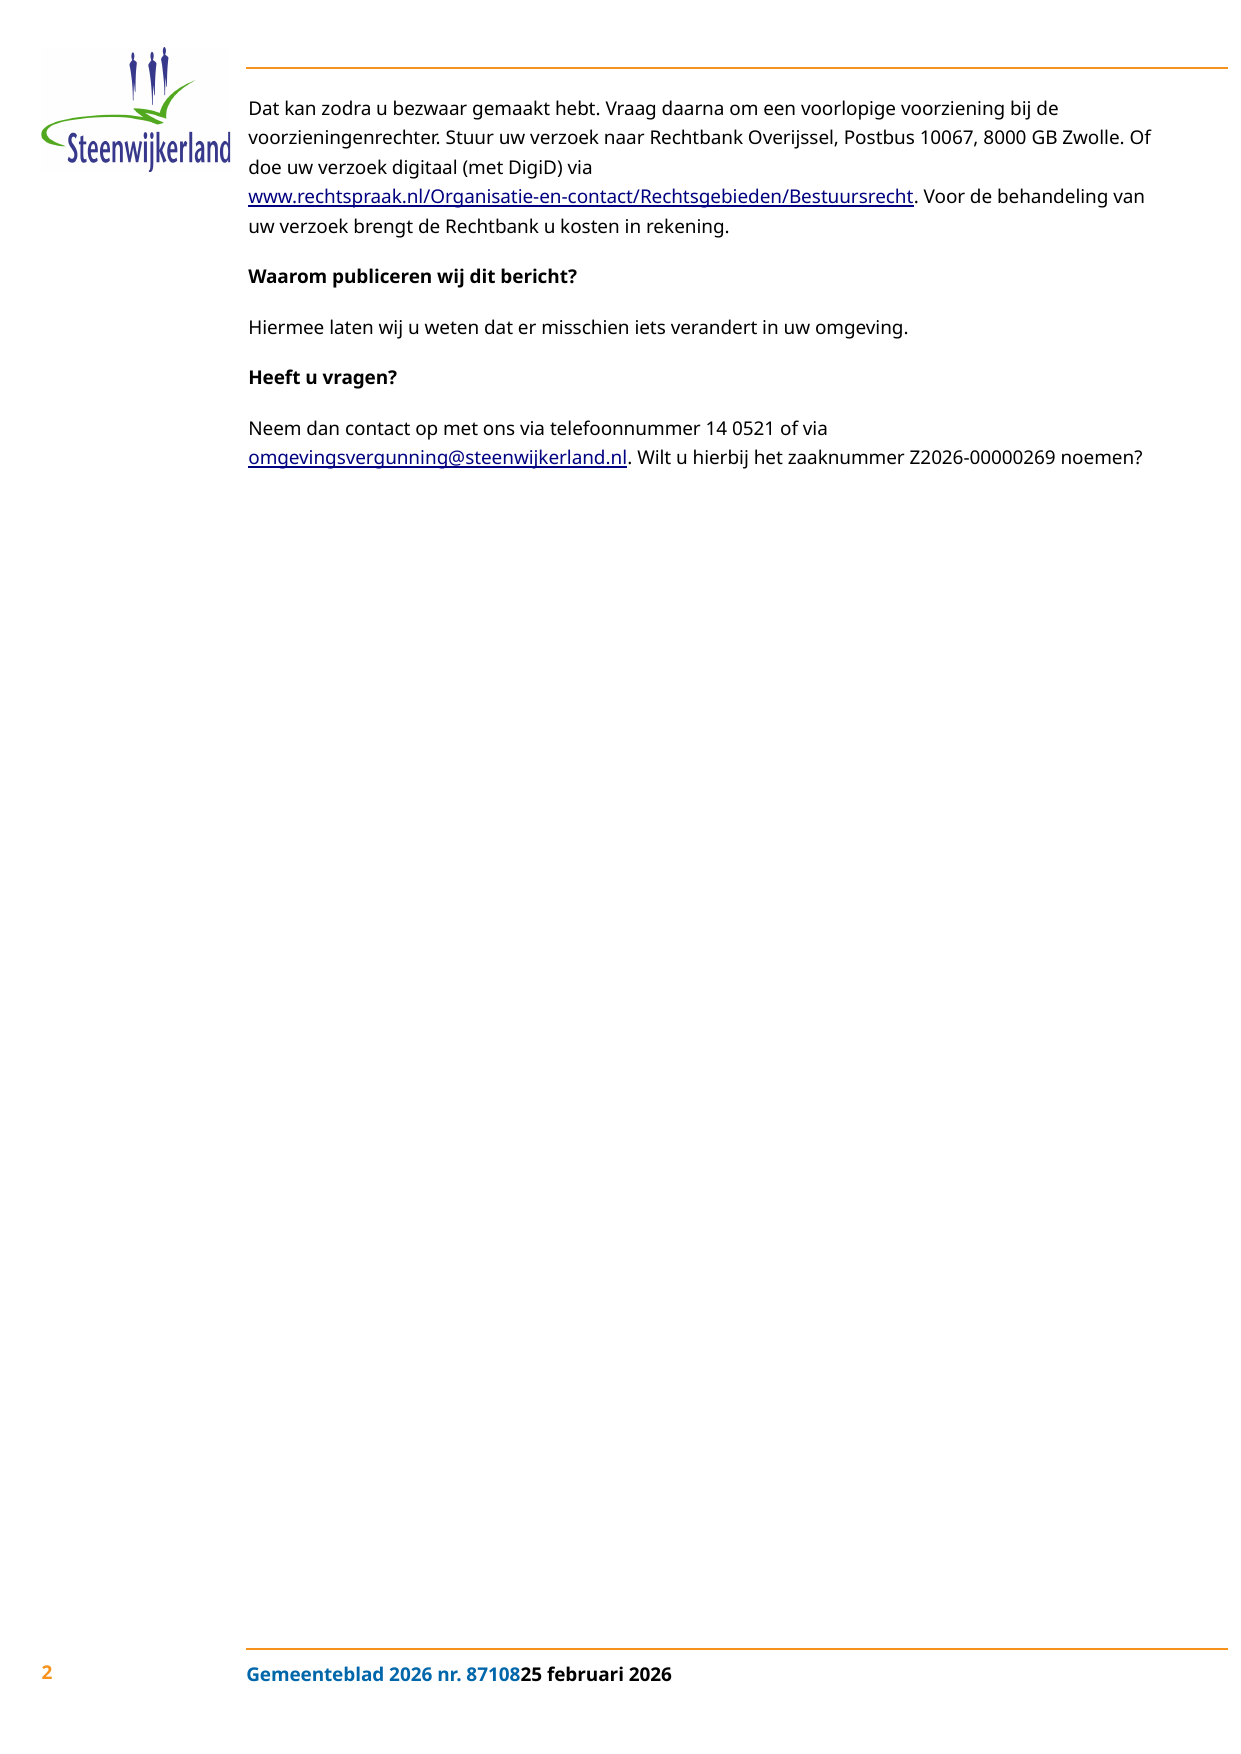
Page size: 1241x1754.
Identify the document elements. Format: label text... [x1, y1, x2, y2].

text Neem dan contact op met ons via telefoonnummer 14 0521 of via omgevingsvergunning@steenwijkerland.nl. Wilt u hierbij het zaaknummer Z2026-00000269 noemen? [248, 415, 1152, 470]
text Heeft u vragen? [248, 364, 1152, 390]
text Hiermee laten wij u weten dat er misschien iets verandert in uw omgeving. [248, 314, 1152, 340]
picture [41, 47, 231, 172]
text Dat kan zodra u bezwaar gemaakt hebt. Vraag daarna om een voorlopige voorziening bij de voorzieningenrechter. Stuur uw verzoek naar Rechtbank Overijssel, Postbus 10067, 8000 GB Zwolle. Of doe uw verzoek digitaal (met DigiD) via www.rechtspraak.nl/Organisatie-en-contact/Rechtsgebieden/Bestuursrecht. Voor de behandeling van uw verzoek brengt de Rechtbank u kosten in rekening. [248, 95, 1152, 239]
text Waarom publiceren wij dit bericht? [248, 263, 1152, 289]
